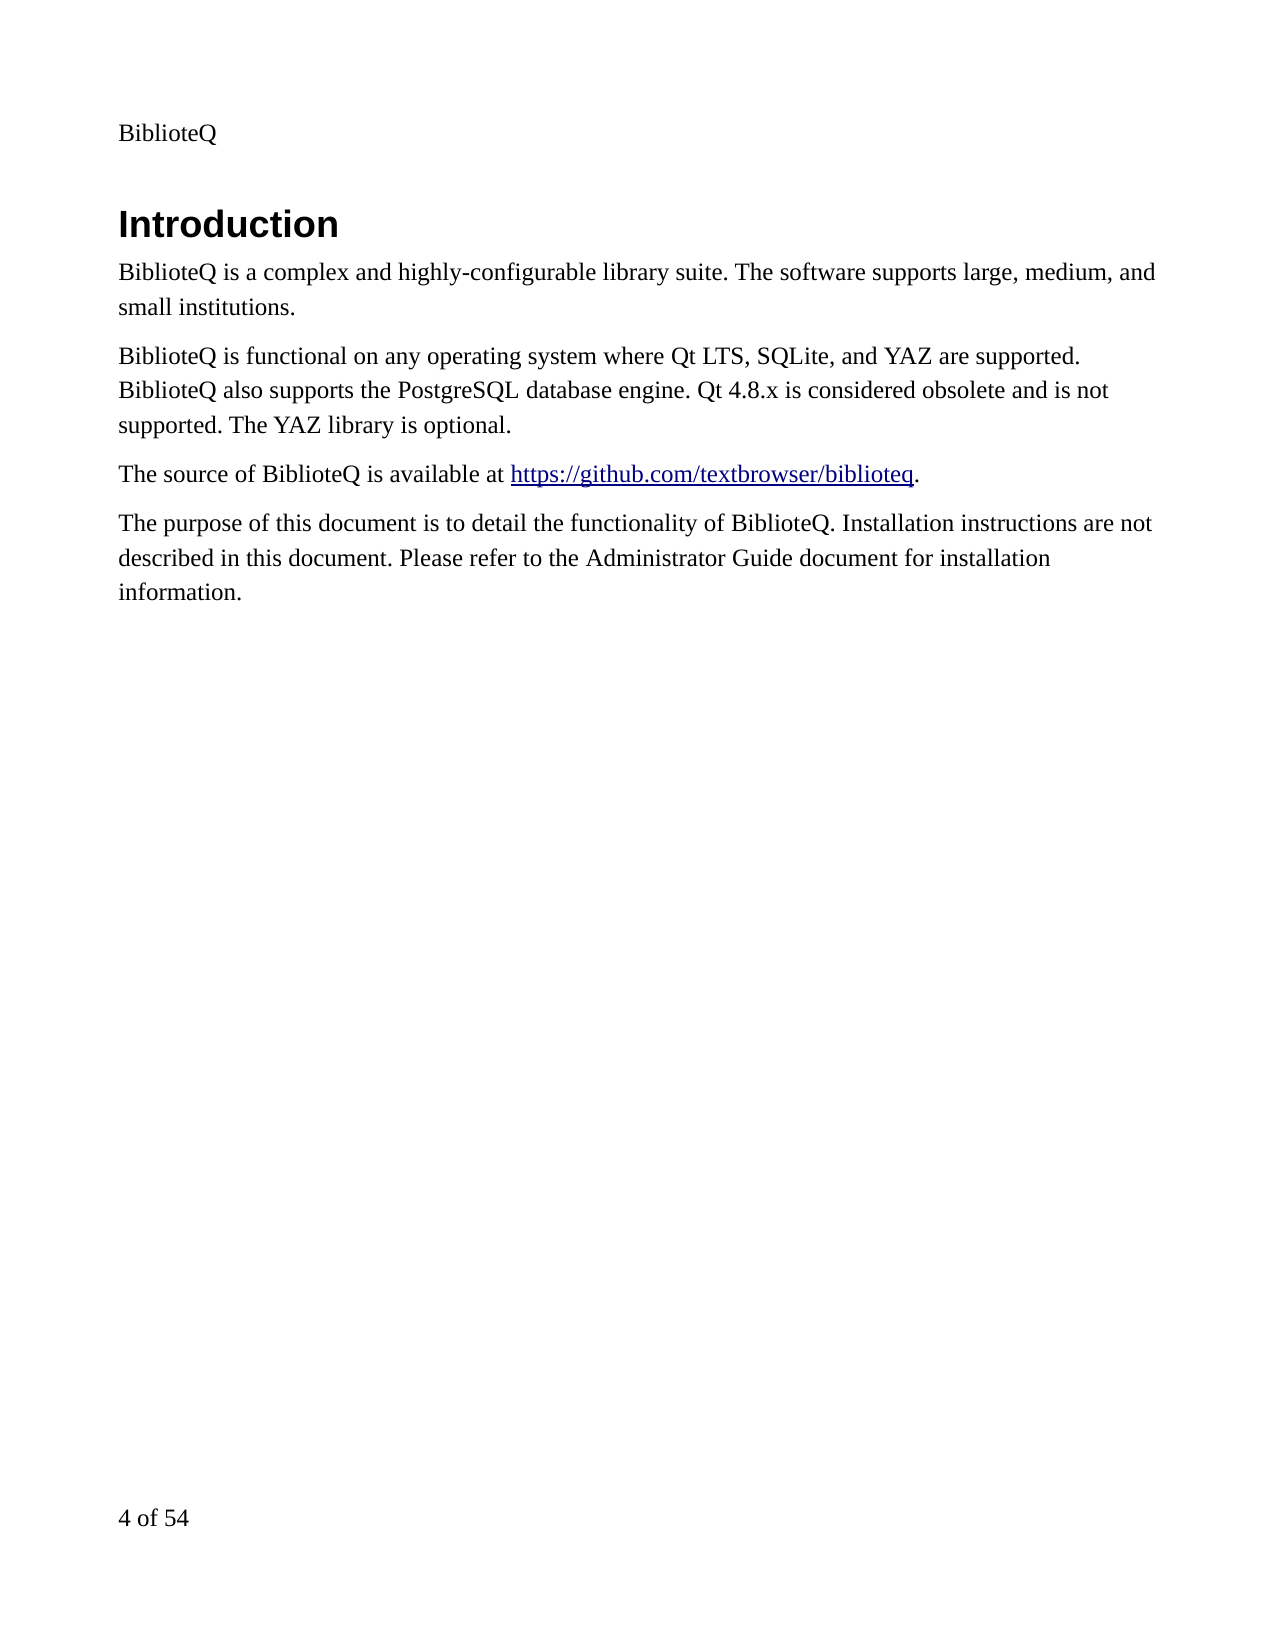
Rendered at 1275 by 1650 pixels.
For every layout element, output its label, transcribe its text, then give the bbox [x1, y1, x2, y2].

text BiblioteQ is a complex and highly-configurable library suite. The software supports large, medium, and small institutions. [118, 257, 1157, 321]
text BiblioteQ is functional on any operating system where Qt LTS, SQLite, and YAZ are supported. BiblioteQ also supports the PostgreSQL database engine. Qt 4.8.x is considered obsolete and is not supported. The YAZ library is optional. [118, 341, 1157, 439]
text The source of BiblioteQ is available at https://github.com/textbrowser/biblioteq. [118, 459, 1157, 488]
subtitle Introduction [118, 201, 1157, 245]
text The purpose of this document is to detail the functionality of BiblioteQ. Installation instructions are not described in this document. Please refer to the Administrator Guide document for installation information. [118, 508, 1157, 606]
